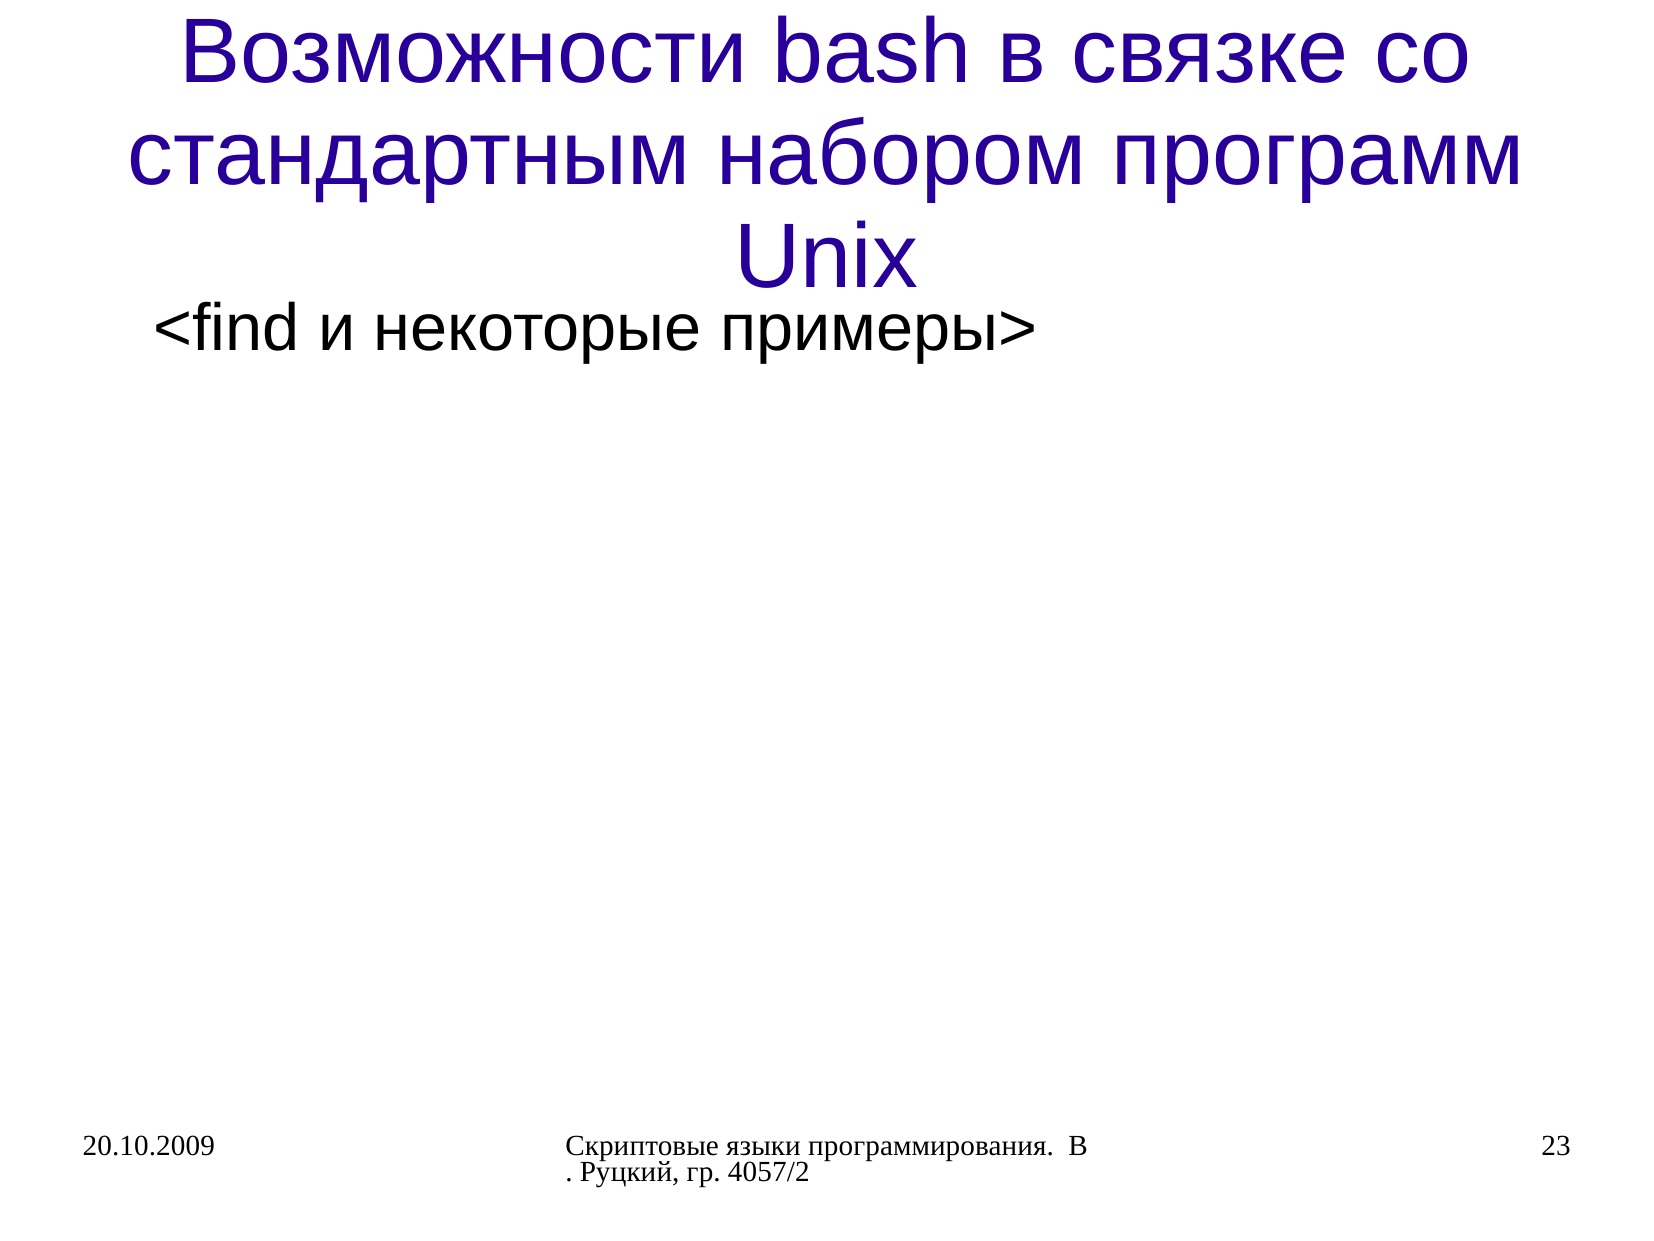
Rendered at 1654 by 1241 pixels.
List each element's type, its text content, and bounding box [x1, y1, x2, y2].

title Возможности bash в связке со стандартным набором программ Unix [82, 0, 1571, 290]
list <find и некоторые примеры> [82, 290, 1571, 1109]
